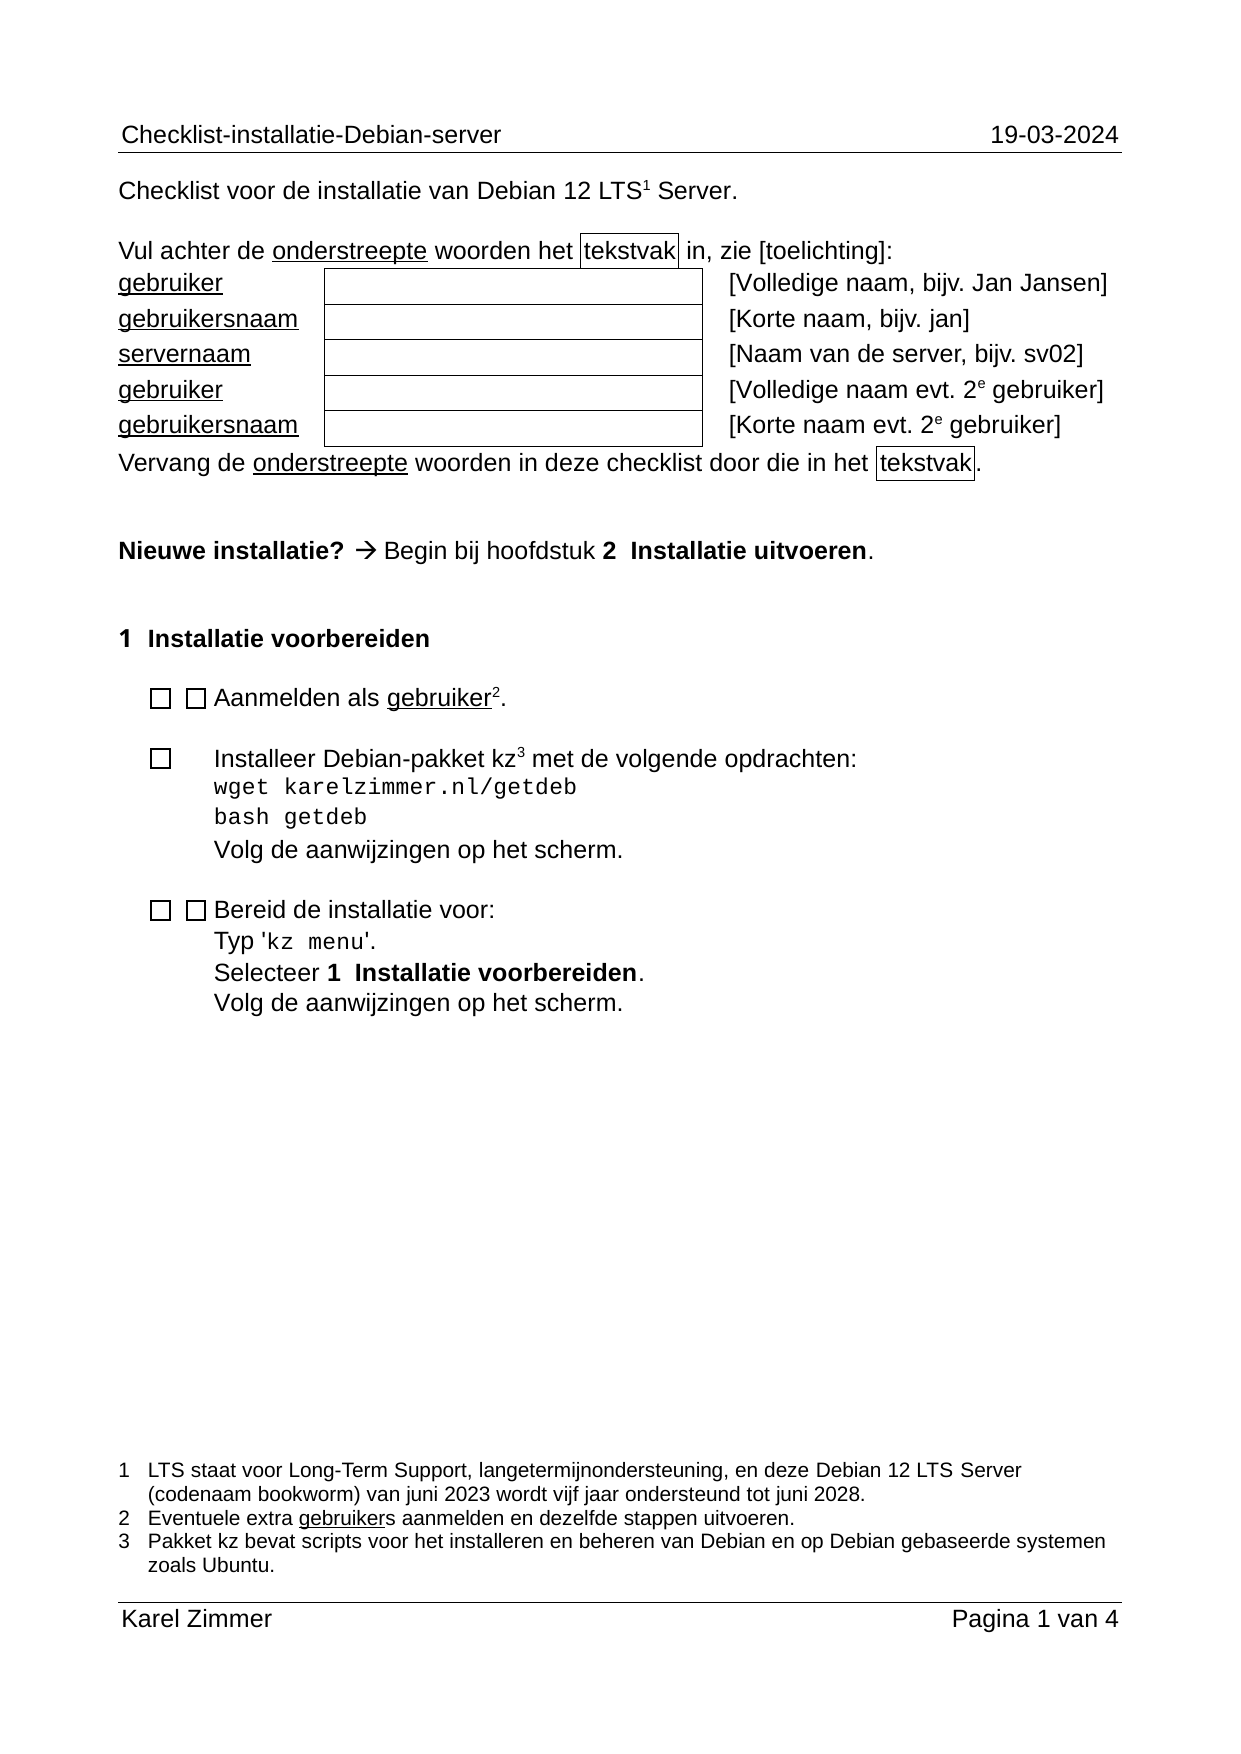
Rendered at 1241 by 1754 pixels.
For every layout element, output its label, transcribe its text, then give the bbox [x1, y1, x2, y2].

text GEBRUIKER [118, 268, 324, 304]
text tekstvak [877, 447, 974, 480]
table_cell [118, 958, 142, 988]
table_header Aanmelden als gebruiker. [213, 683, 1122, 713]
table_cell [142, 865, 177, 895]
table_cell [177, 774, 213, 804]
text GEBRUIKERSNaaM [118, 410, 324, 446]
table_cell [142, 958, 177, 988]
table_cell [118, 713, 142, 744]
text [Korte naam evt. 2e gebruiker] [703, 410, 1122, 446]
table_cell [142, 744, 177, 774]
table_cell Typ 'kz menu'. [213, 926, 1122, 957]
table_cell wget karelzimmer.nl/getdeb [213, 774, 1122, 804]
text gebruikersnaam [118, 304, 324, 339]
table_cell [118, 865, 142, 895]
text [Volledige naam, bijv. Jan Jansen] [703, 268, 1122, 304]
text [Naam van de server, bijv. sv02] [703, 339, 1122, 375]
table_header [118, 683, 142, 713]
table_header [142, 683, 177, 713]
table_cell [118, 835, 142, 865]
text GEBRUIKER [118, 375, 324, 410]
text in, zie [toelichting]: [679, 233, 1122, 268]
table_header [177, 683, 213, 713]
text [Korte naam, bijv. jan] [703, 304, 1122, 339]
table_cell [118, 744, 142, 774]
table_cell [213, 865, 1122, 895]
table_cell [177, 895, 213, 926]
table_cell [177, 958, 213, 988]
table_cell [142, 804, 177, 834]
text Vervang de ONDERSTREEPTE woorden in deze checklist door die in het [118, 446, 876, 481]
table_cell [118, 895, 142, 926]
table_cell [142, 835, 177, 865]
table_cell [118, 774, 142, 804]
table_cell Volg de aanwijzingen op het scherm. [213, 988, 1122, 1018]
table_cell [142, 713, 177, 744]
text tekstvak [581, 234, 678, 268]
table_cell [142, 774, 177, 804]
list Installatie voorbereiden [118, 621, 1122, 655]
text Vul achter de ONDERSTREEPTE woorden het [118, 233, 580, 268]
table_cell [118, 804, 142, 834]
text LTS staat voor Long-Term Support, langetermijnondersteuning, en deze Debian 12 LTS Server (codenaam bookworm) van juni 2023 wordt vijf jaar ondersteund tot juni 2028. [118, 1454, 1122, 1506]
text Nieuwe installatie?  Begin bij hoofdstuk 2 Installatie uitvoeren. [118, 537, 1122, 565]
table_cell [118, 926, 142, 957]
table_cell [177, 713, 213, 744]
table_cell Installeer Debian-pakket kz met de volgende opdrachten: [213, 744, 1122, 774]
table_cell [142, 895, 177, 926]
table_cell Volg de aanwijzingen op het scherm. [213, 835, 1122, 865]
text serverNAAM [118, 339, 324, 375]
text [Volledige naam evt. 2e gebruiker] [703, 375, 1122, 410]
table_cell [177, 988, 213, 1018]
table_cell [177, 926, 213, 957]
table_cell [177, 804, 213, 834]
table_cell [142, 926, 177, 957]
table_cell [177, 744, 213, 774]
table_cell [177, 865, 213, 895]
table_cell [177, 835, 213, 865]
table_cell Selecteer 1 Installatie voorbereiden. [213, 958, 1122, 988]
text Checklist voor de installatie van Debian 12 LTS Server. [118, 177, 1122, 205]
text . [975, 446, 1122, 481]
table_cell Bereid de installatie voor: [213, 895, 1122, 926]
table_cell [142, 988, 177, 1018]
table_cell [118, 988, 142, 1018]
table_cell bash getdeb [213, 804, 1122, 834]
table_cell [213, 713, 1122, 744]
